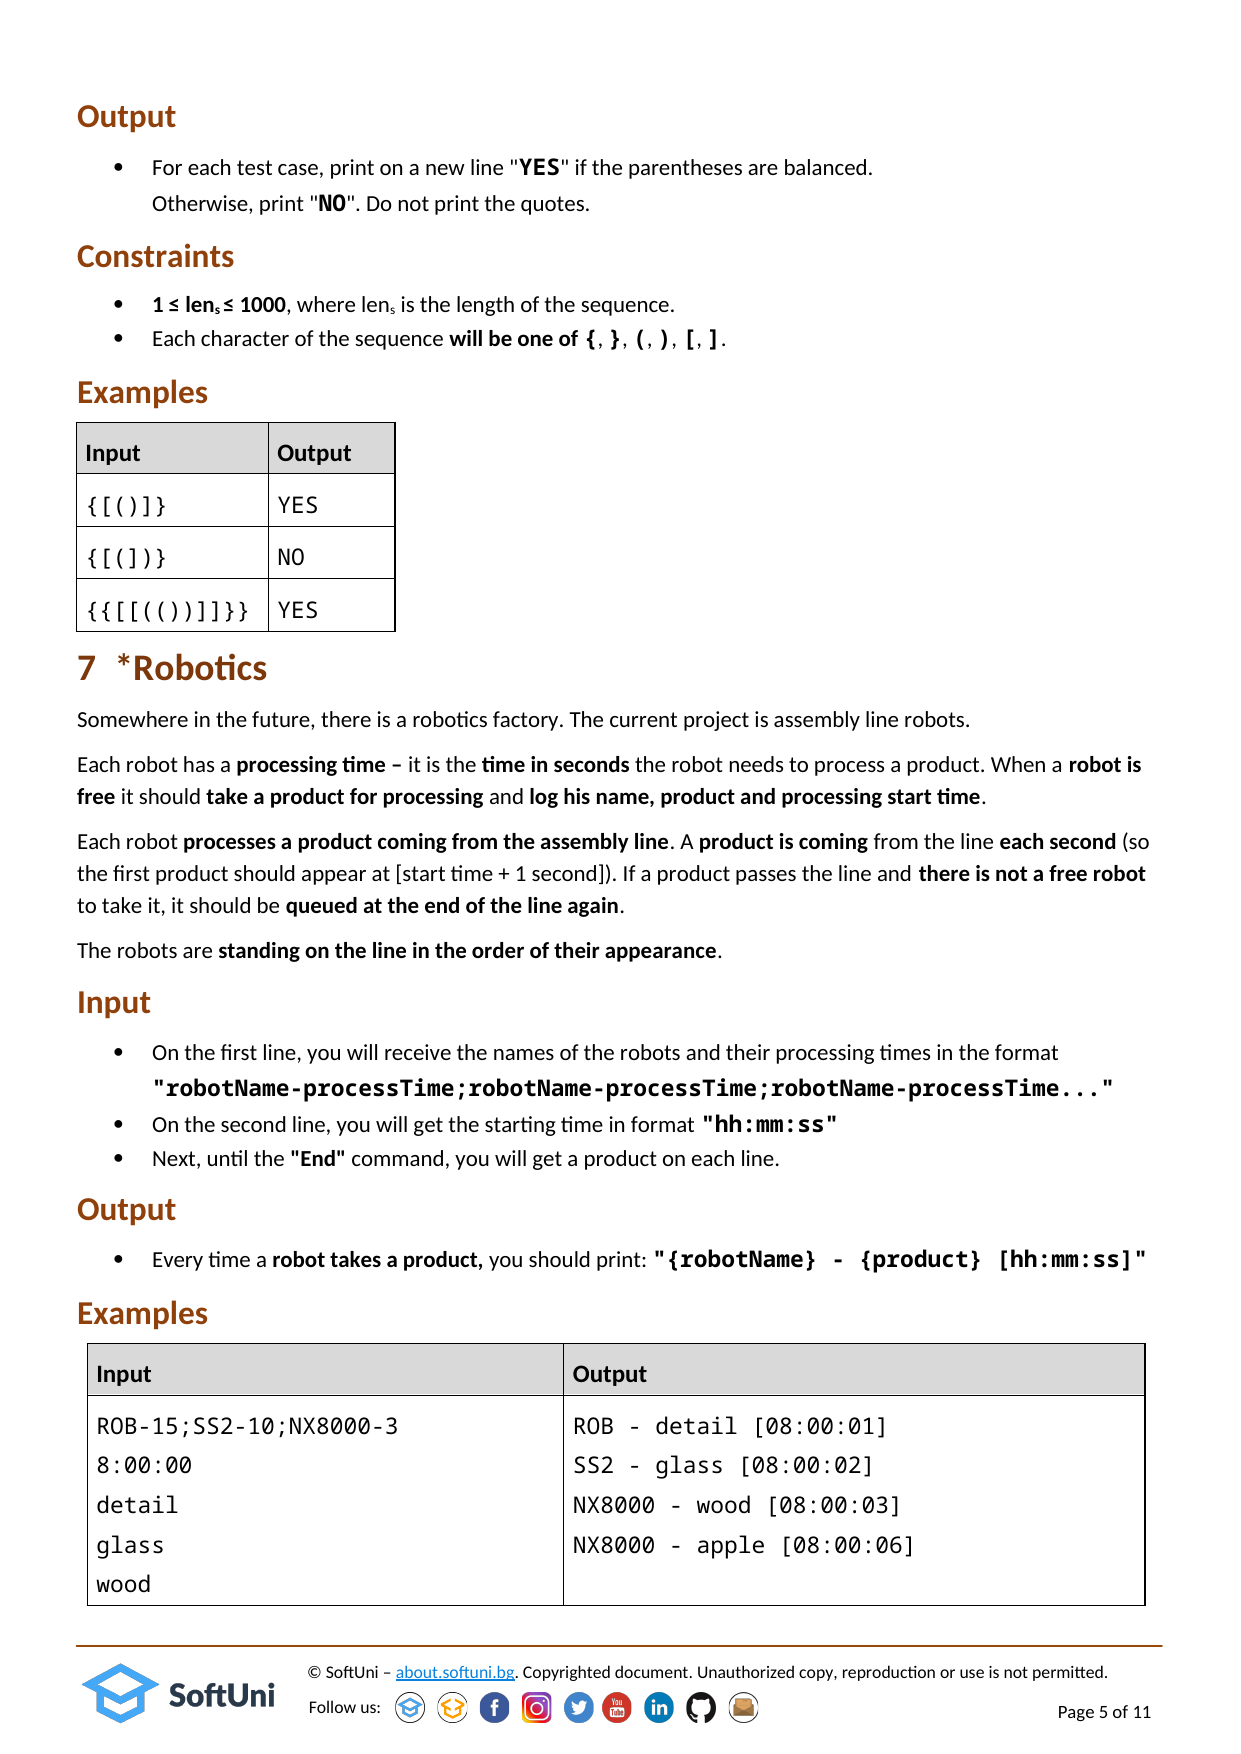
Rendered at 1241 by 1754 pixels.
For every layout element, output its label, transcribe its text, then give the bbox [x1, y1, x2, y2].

subtitle Examples [77, 1292, 1163, 1333]
text Each robot has a processing time – it is the time in seconds the robot needs to process a product. When a robot is free it should take a product for processing and log his name, product and processing start time. [77, 750, 1163, 810]
list Each character of the sequence will be one of {, }, (, ), [, ]. [114, 322, 1163, 353]
picture [564, 1692, 594, 1723]
table_cell {{[[(())]]}} [77, 579, 268, 631]
table_cell ROB - detail [08:00:01] SS2 - glass [08:00:02] NX8000 - wood [08:00:03] NX8000 - apple [08:00:06] [564, 1396, 1144, 1605]
picture [644, 1714, 653, 1723]
subtitle Output [77, 95, 1163, 136]
subtitle Input [77, 981, 1163, 1021]
picture [522, 1692, 552, 1723]
picture [686, 1692, 716, 1723]
list For each test case, print on a new line "YES" if the parentheses are balanced. [114, 151, 1163, 182]
table_header Input [88, 1344, 563, 1394]
picture [665, 1714, 674, 1723]
picture [658, 1705, 667, 1714]
picture [395, 1692, 425, 1723]
table_header Output [269, 423, 394, 473]
picture [665, 1692, 674, 1701]
picture [437, 1692, 468, 1723]
list On the first line, you will receive the names of the robots and their processing times in the format "robotName-processTime;robotName-processTime;robotName-processTime..." [114, 1036, 1163, 1103]
table_cell {[()]} [77, 474, 268, 526]
subtitle Output [77, 1188, 1163, 1229]
text The robots are standing on the line in the order of their appearance. [77, 936, 1163, 964]
subtitle Examples [77, 371, 1163, 411]
table_cell YES [269, 579, 394, 631]
list On the second line, you will get the starting time in format "hh:mm:ss" [114, 1108, 1163, 1139]
subtitle Constraints [77, 235, 1163, 276]
table_header Input [77, 423, 268, 473]
picture [602, 1692, 632, 1723]
list 1 ≤ lens ≤ 1000, where lens is the length of the sequence. [114, 290, 1163, 318]
list Next, until the "End" command, you will get a product on each line. [114, 1144, 1163, 1172]
text Each robot processes a product coming from the assembly line. A product is coming from the line each second (so the first product should appear at [start time + 1 second]). If a product passes the line and there is not a free robot to take it, it should be queued at the end of the line again. [77, 827, 1163, 919]
table_header Output [564, 1344, 1144, 1394]
picture [644, 1692, 653, 1701]
picture [479, 1692, 510, 1723]
list Every time a robot takes a product, you should print: "{robotName} - {product} [hh:mm:ss]" [114, 1243, 1163, 1275]
picture [728, 1692, 759, 1723]
text Somewhere in the future, there is a robotics factory. The current project is assembly line robots. [77, 705, 1163, 733]
subtitle *Robotics [77, 644, 1163, 690]
table_cell YES [269, 474, 394, 526]
table_cell ROB-15;SS2-10;NX8000-3 8:00:00 detail glass wood [88, 1396, 563, 1605]
table_cell {[(])} [77, 527, 268, 578]
table_cell NO [269, 527, 394, 578]
list Otherwise, print "NO". Do not print the quotes. [152, 186, 1163, 218]
picture [75, 1658, 281, 1729]
